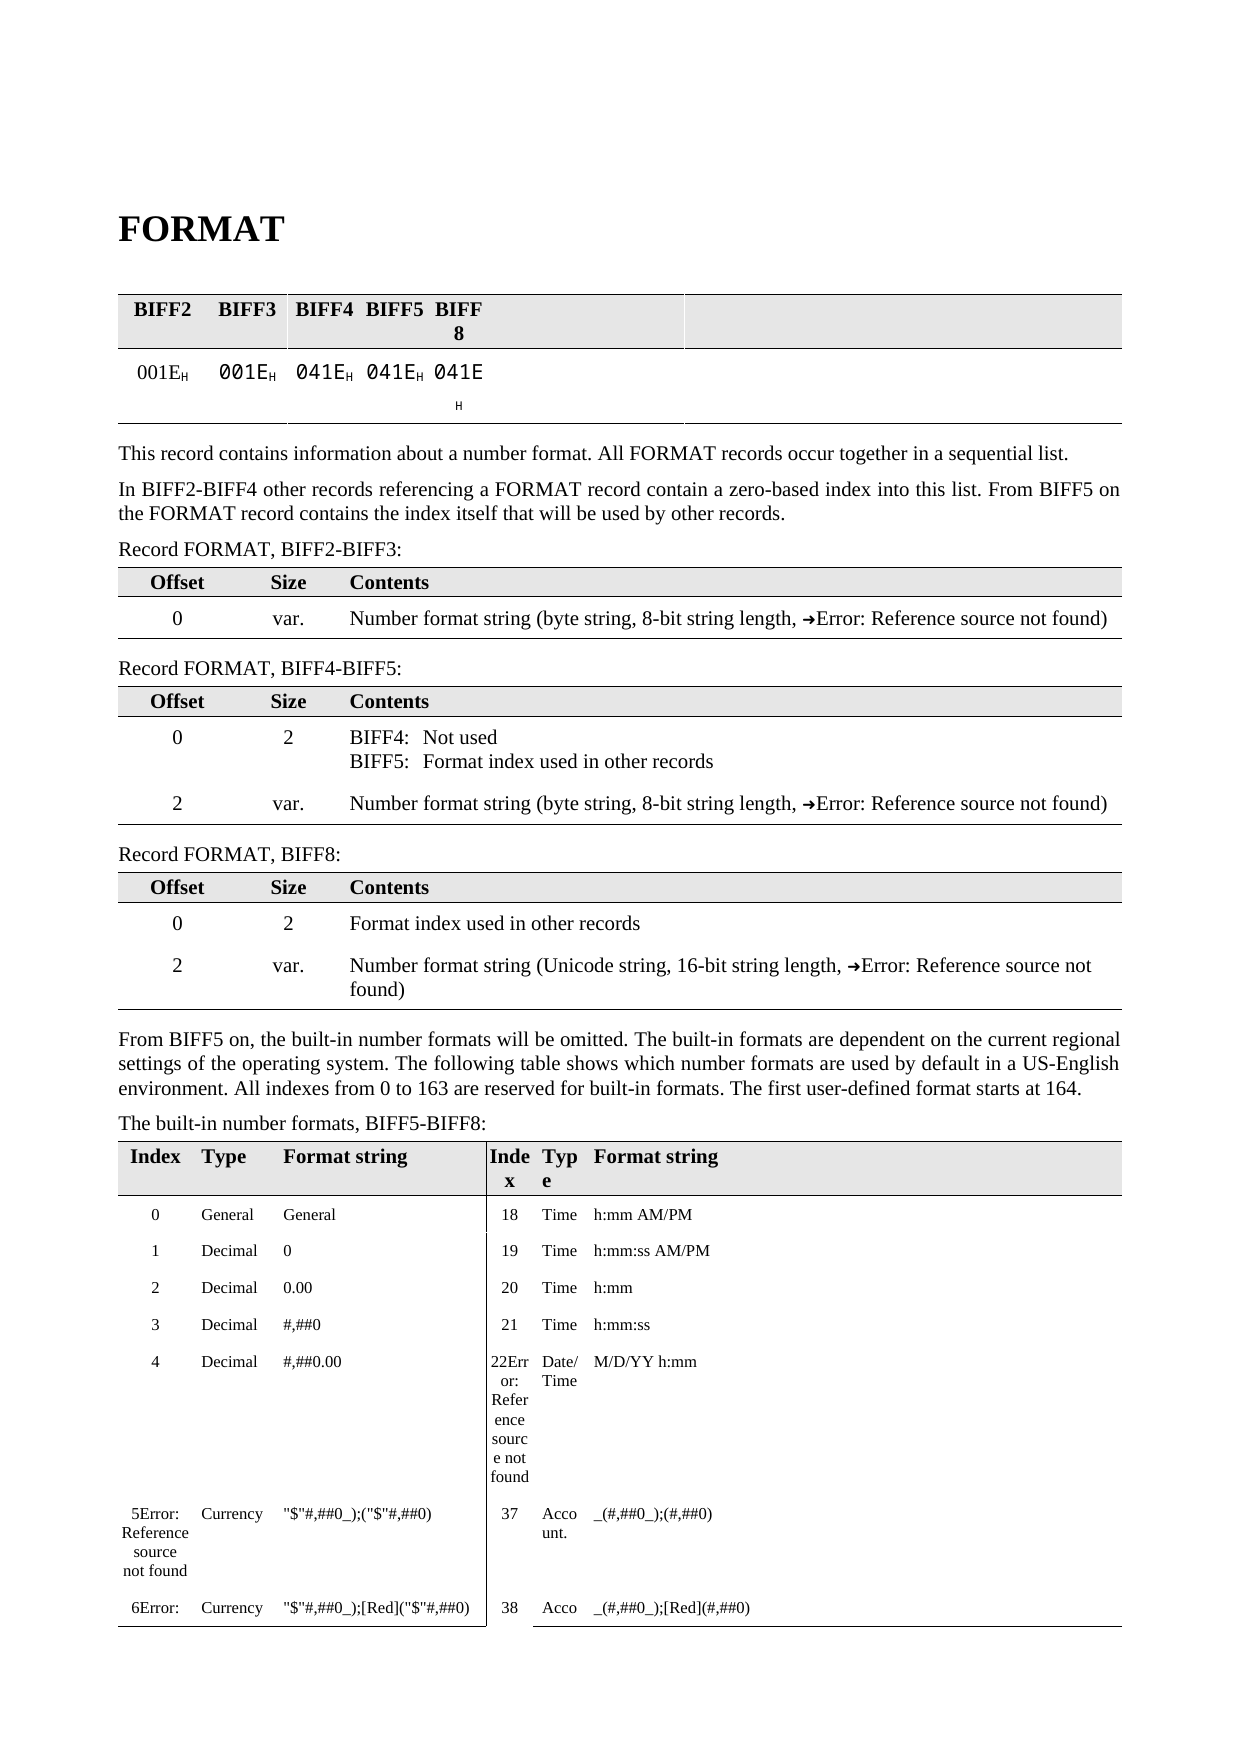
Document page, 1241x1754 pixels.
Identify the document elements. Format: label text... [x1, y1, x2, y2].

table_cell h:mm:ss AM/PM [585, 1233, 1122, 1269]
table_cell var. [236, 944, 340, 1009]
table_header Offset [118, 568, 236, 596]
table_header BIFF4 [288, 295, 361, 348]
table_cell Decimal [192, 1343, 274, 1495]
table_cell [642, 349, 684, 423]
table_cell [596, 349, 642, 423]
table_cell 041EH [361, 349, 428, 423]
table_cell Number format string (Unicode string, 16‑bit string length, ➜2.5.3) [340, 944, 1122, 1009]
table_cell 001EH [118, 349, 207, 423]
table_cell [489, 349, 545, 423]
table_cell Currency [192, 1495, 274, 1589]
table_cell General [192, 1196, 274, 1232]
table_cell 631 [118, 1589, 192, 1626]
table_cell 2 [118, 1269, 192, 1306]
table_cell 0 [274, 1233, 486, 1269]
table_cell var. [236, 597, 340, 638]
table_header Size [236, 568, 340, 596]
table_cell "$"#,##0_);("$"#,##0) [274, 1495, 486, 1589]
table_cell Decimal [192, 1233, 274, 1269]
table_cell 2 [236, 903, 340, 944]
table_cell Format index used in other records [340, 903, 1122, 944]
table_header BIFF8 [428, 295, 489, 348]
table_cell 2232 [487, 1343, 533, 1495]
table_cell 20 [487, 1269, 533, 1306]
table_cell h:mm AM/PM [585, 1196, 1122, 1232]
table_header Offset [118, 873, 236, 902]
table_cell 0 [118, 1196, 192, 1232]
table_cell 1 [118, 1233, 192, 1269]
table_header Type [192, 1142, 274, 1195]
table_cell M/D/YY h:mm [585, 1343, 1122, 1495]
text The built-in number formats, BIFF5-BIFF8: [118, 1111, 1122, 1135]
table_cell Account. [533, 1495, 585, 1589]
table_cell Date/Time [533, 1343, 585, 1495]
table_cell _(#,##0_);[Red](#,##0) [585, 1589, 1122, 1626]
table_cell 041EH [288, 349, 361, 423]
table_cell 041EH [428, 349, 489, 423]
table_cell Time [533, 1269, 585, 1306]
table_cell 001EH [207, 349, 287, 423]
text Record FORMAT, BIFF2-BIFF3: [118, 537, 1122, 561]
table_cell 19 [487, 1233, 533, 1269]
text In BIFF2-BIFF4 other records referencing a FORMAT record contain a zero-based index into this list. From BIFF5 on the FORMAT record contains the index itself that will be used by other records. [118, 477, 1122, 525]
text This record contains information about a number format. All FORMAT records occur together in a sequential list. [118, 441, 1122, 465]
table_cell Time [533, 1233, 585, 1269]
table_header Offset [118, 687, 236, 716]
table_cell [685, 349, 1122, 423]
table_header Contents [340, 873, 1122, 902]
table_cell 18 [487, 1196, 533, 1232]
table_header Size [236, 687, 340, 716]
table_header [545, 295, 596, 348]
table_header Type [533, 1142, 585, 1195]
table_cell Number format string (byte string, 8‑bit string length, ➜2.5.2) [340, 782, 1122, 824]
table_cell #,##0 [274, 1306, 486, 1343]
table_cell 37 [487, 1495, 533, 1589]
text Record FORMAT, BIFF8: [118, 842, 1122, 866]
subtitle FORMAT [118, 207, 1122, 250]
table_header [489, 295, 545, 348]
table_header Index [118, 1142, 192, 1195]
table_cell "$"#,##0_);[Red]("$"#,##0) [274, 1589, 486, 1626]
table_header Size [236, 873, 340, 902]
text From BIFF5 on, the built-in number formats will be omitted. The built-in formats are dependent on the current regional settings of the operating system. The following table shows which number formats are used by default in a US-English environment. All indexes from 0 to 163 are reserved for built-in formats. The first user-defined format starts at 164. [118, 1027, 1122, 1099]
table_header Format string [274, 1142, 486, 1195]
table_cell 21 [487, 1306, 533, 1343]
table_cell Acco [533, 1589, 585, 1626]
table_header Format string [585, 1142, 1122, 1195]
table_cell [545, 349, 596, 423]
table_cell 2 [118, 944, 236, 1009]
table_cell BIFF4: Not used BIFF5: Format index used in other records [340, 717, 1122, 782]
table_cell 2 [118, 782, 236, 824]
table_cell 0 [118, 717, 236, 782]
table_cell 38 [487, 1589, 533, 1626]
table_cell _(#,##0_);(#,##0) [585, 1495, 1122, 1589]
table_header [596, 295, 642, 348]
table_cell Decimal [192, 1269, 274, 1306]
table_header Contents [340, 687, 1122, 716]
table_cell 4 [118, 1343, 192, 1495]
table_cell h:mm:ss [585, 1306, 1122, 1343]
table_header Contents [340, 568, 1122, 596]
table_cell General [274, 1196, 486, 1232]
table_cell Time [533, 1196, 585, 1232]
table_header Index [487, 1142, 533, 1195]
table_cell 2 [236, 717, 340, 782]
table_header BIFF3 [207, 295, 287, 348]
table_header [642, 295, 684, 348]
table_header [685, 295, 1122, 348]
table_header BIFF2 [118, 295, 207, 348]
table_cell var. [236, 782, 340, 824]
table_cell Decimal [192, 1306, 274, 1343]
table_cell 0.00 [274, 1269, 486, 1306]
table_header BIFF5 [361, 295, 428, 348]
table_cell 0 [118, 597, 236, 638]
table_cell Time [533, 1306, 585, 1343]
table_cell h:mm [585, 1269, 1122, 1306]
table_cell Number format string (byte string, 8‑bit string length, ➜2.5.2) [340, 597, 1122, 638]
table_cell 3 [118, 1306, 192, 1343]
table_cell 531 [118, 1495, 192, 1589]
table_cell Currency [192, 1589, 274, 1626]
text Record FORMAT, BIFF4-BIFF5: [118, 656, 1122, 680]
table_cell 0 [118, 903, 236, 944]
table_cell #,##0.00 [274, 1343, 486, 1495]
